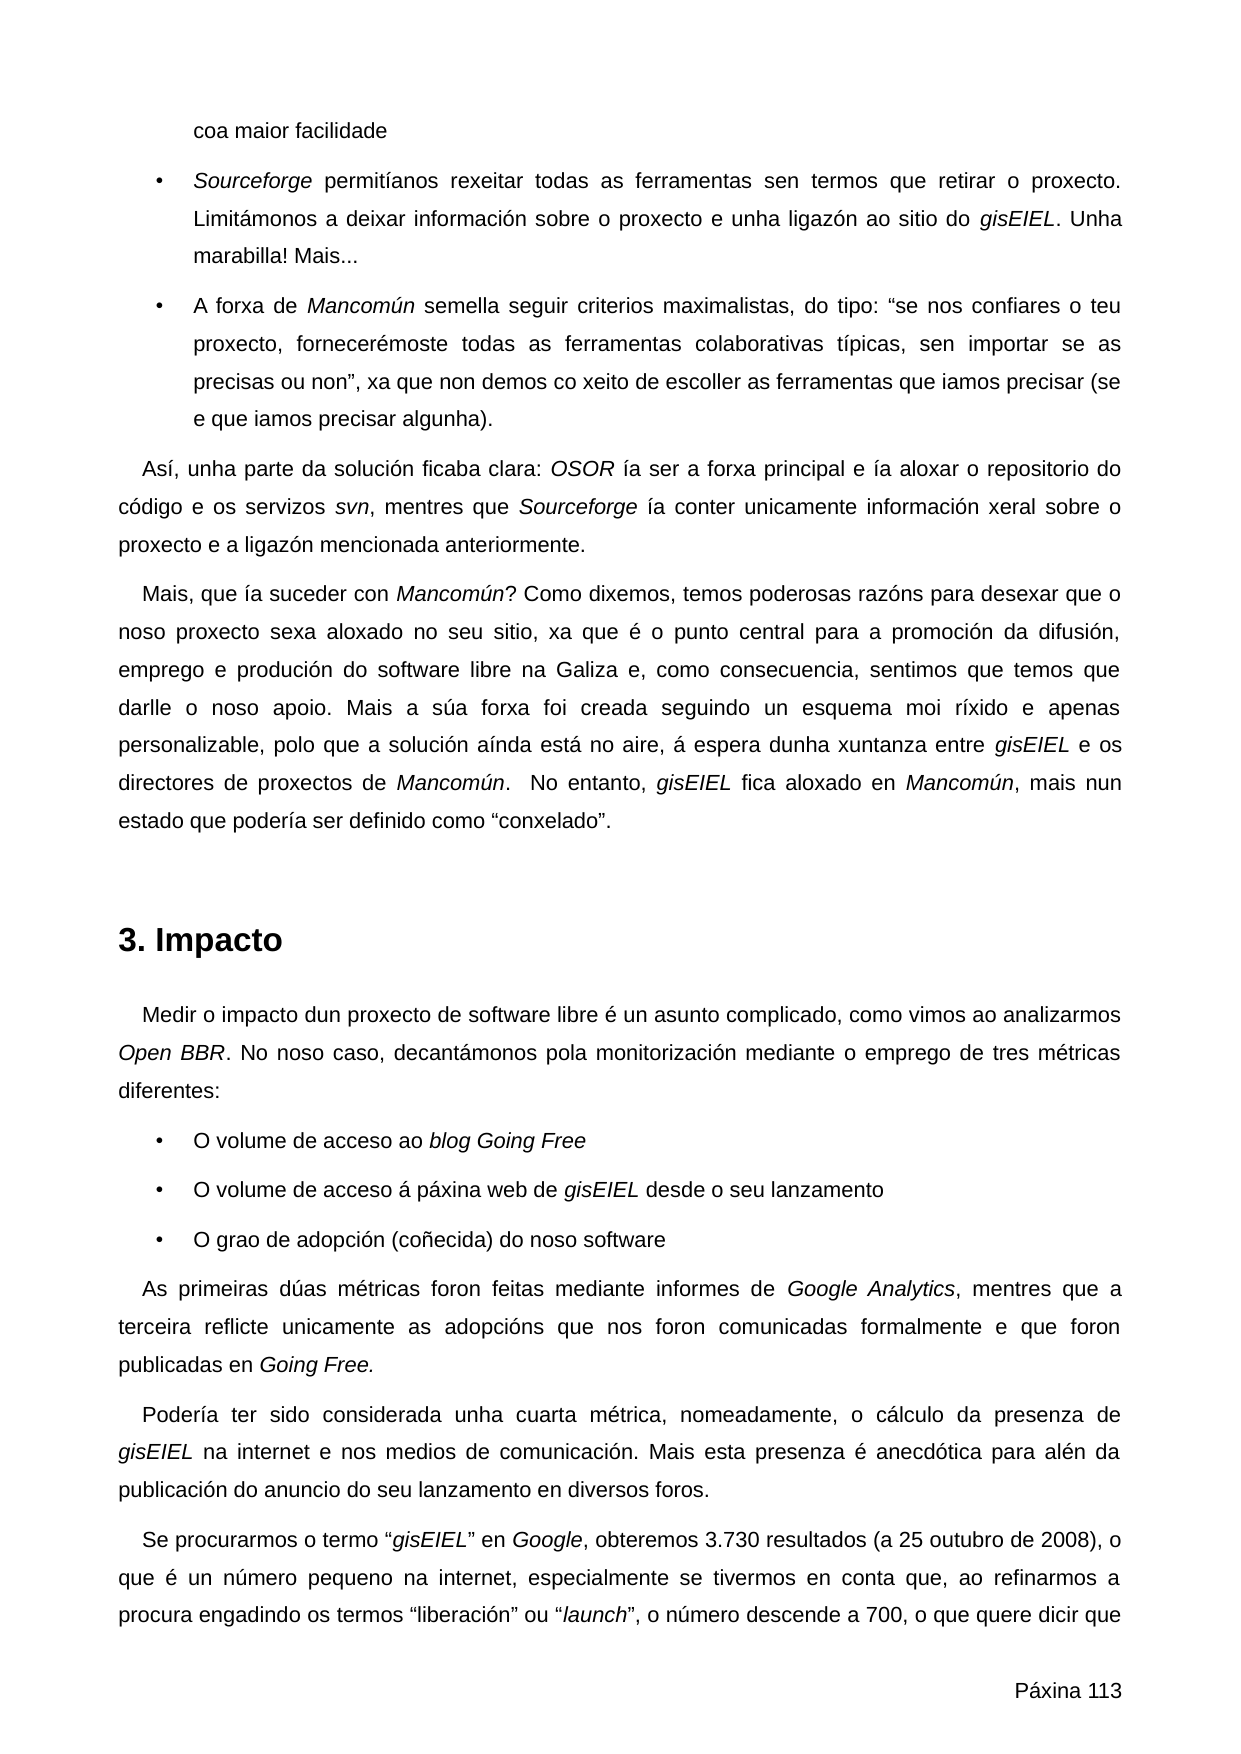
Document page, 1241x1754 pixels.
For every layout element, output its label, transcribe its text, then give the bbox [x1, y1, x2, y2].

list O volume de acceso á páxina web de gisEIEL desde o seu lanzamento [156, 1177, 1122, 1202]
list A forxa de Mancomún semella seguir criterios maximalistas, do tipo: “se nos confiares o teu proxecto, fornecerémoste todas as ferramentas colaborativas típicas, sen importar se as precisas ou non”, xa que non demos co xeito de escoller as ferramentas que iamos precisar (se e que iamos precisar algunha). [156, 293, 1122, 432]
text Medir o impacto dun proxecto de software libre é un asunto complicado, como vimos ao analizarmos Open BBR. No noso caso, decantámonos pola monitorización mediante o emprego de tres métricas diferentes: [118, 1002, 1122, 1103]
text Así, unha parte da solución ficaba clara: OSOR ía ser a forxa principal e ía aloxar o repositorio do código e os servizos svn, mentres que Sourceforge ía conter unicamente información xeral sobre o proxecto e a ligazón mencionada anteriormente. [118, 456, 1122, 557]
text As primeiras dúas métricas foron feitas mediante informes de Google Analytics, mentres que a terceira reflicte unicamente as adopcións que nos foron comunicadas formalmente e que foron publicadas en Going Free. [118, 1276, 1122, 1377]
text Podería ter sido considerada unha cuarta métrica, nomeadamente, o cálculo da presenza de gisEIEL na internet e nos medios de comunicación. Mais esta presenza é anecdótica para alén da publicación do anuncio do seu lanzamento en diversos foros. [118, 1401, 1122, 1502]
subtitle 3. Impacto [118, 920, 1122, 959]
list O volume de acceso ao blog Going Free [156, 1127, 1122, 1153]
text Mais, que ía suceder con Mancomún? Como dixemos, temos poderosas razóns para desexar que o noso proxecto sexa aloxado no seu sitio, xa que é o punto central para a promoción da difusión, emprego e produción do software libre na Galiza e, como consecuencia, sentimos que temos que darlle o noso apoio. Mais a súa forxa foi creada seguindo un esquema moi ríxido e apenas personalizable, polo que a solución aínda está no aire, á espera dunha xuntanza entre gisEIEL e os directores de proxectos de Mancomún. No entanto, gisEIEL fica aloxado en Mancomún, mais nun estado que podería ser definido como “conxelado”. [118, 581, 1122, 833]
list O grao de adopción (coñecida) do noso software [156, 1227, 1122, 1252]
list Sourceforge permitíanos rexeitar todas as ferramentas sen termos que retirar o proxecto. Limitámonos a deixar información sobre o proxecto e unha ligazón ao sitio do gisEIEL. Unha marabilla! Mais... [156, 168, 1122, 268]
text Se procurarmos o termo “gisEIEL” en Google, obteremos 3.730 resultados (a 25 outubro de 2008), o que é un número pequeno na internet, especialmente se tivermos en conta que, ao refinarmos a procura engadindo os termos “liberación” ou “launch”, o número descende a 700, o que quere dicir que [118, 1527, 1122, 1627]
list coa maior facilidade [156, 118, 1122, 143]
